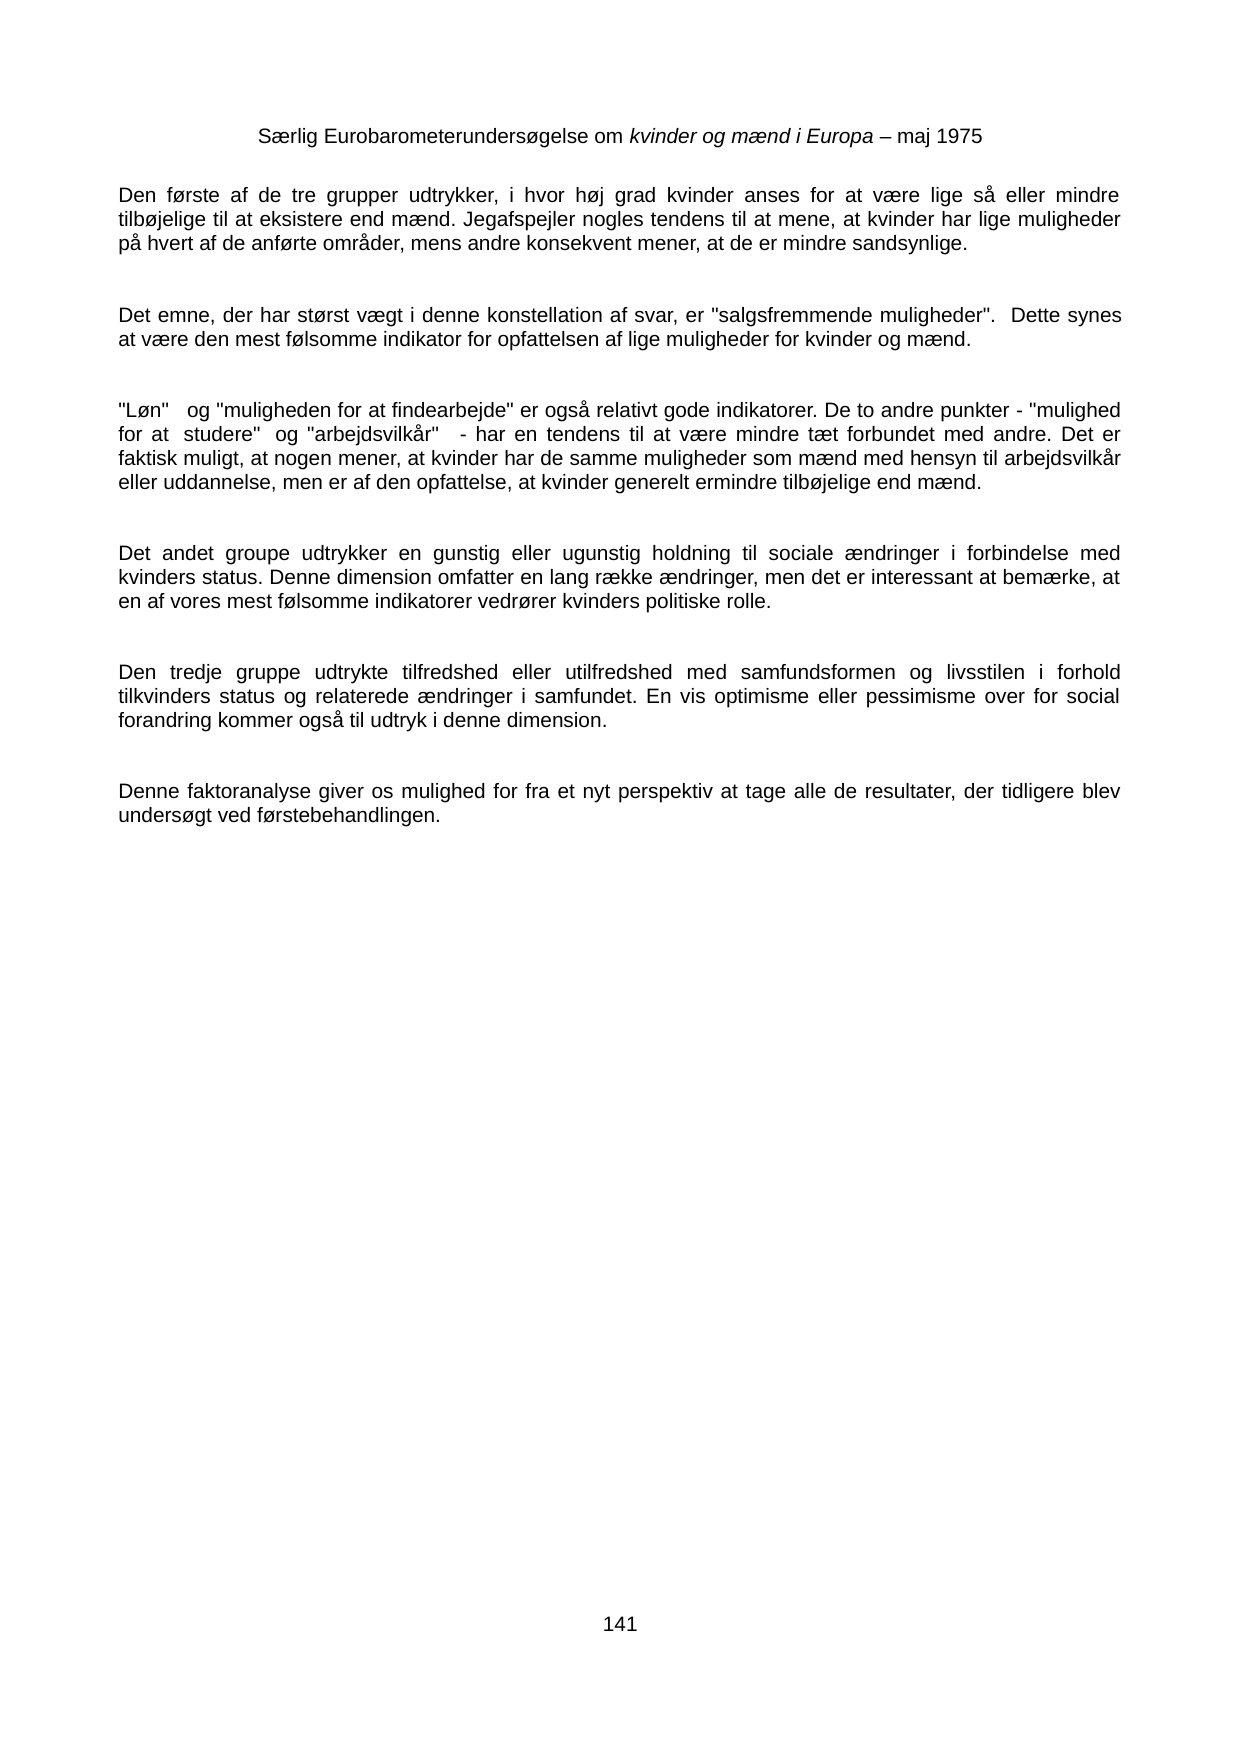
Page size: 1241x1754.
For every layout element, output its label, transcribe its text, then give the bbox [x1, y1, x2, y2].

text "Løn" og "muligheden for at findearbejde" er også relativt gode indikatorer. De to andre punkter - "mulighed for at studere" og "arbejdsvilkår" - har en tendens til at være mindre tæt forbundet med andre. Det er faktisk muligt, at nogen mener, at kvinder har de samme muligheder som mænd med hensyn til arbejdsvilkår eller uddannelse, men er af den opfattelse, at kvinder generelt ermindre tilbøjelige end mænd. [118, 398, 1122, 493]
text Det emne, der har størst vægt i denne konstellation af svar, er "salgsfremmende muligheder". Dette synes at være den mest følsomme indikator for opfattelsen af lige muligheder for kvinder og mænd. [118, 302, 1122, 350]
text Denne faktoranalyse giver os mulighed for fra et nyt perspektiv at tage alle de resultater, der tidligere blev undersøgt ved førstebehandlingen. [118, 779, 1122, 827]
text Den første af de tre grupper udtrykker, i hvor høj grad kvinder anses for at være lige så eller mindre tilbøjelige til at eksistere end mænd. Jegafspejler nogles tendens til at mene, at kvinder har lige muligheder på hvert af de anførte områder, mens andre konsekvent mener, at de er mindre sandsynlige. [118, 183, 1122, 255]
text Det andet groupe udtrykker en gunstig eller ugunstig holdning til sociale ændringer i forbindelse med kvinders status. Denne dimension omfatter en lang række ændringer, men det er interessant at bemærke, at en af vores mest følsomme indikatorer vedrører kvinders politiske rolle. [118, 541, 1122, 613]
text Den tredje gruppe udtrykte tilfredshed eller utilfredshed med samfundsformen og livsstilen i forhold tilkvinders status og relaterede ændringer i samfundet. En vis optimisme eller pessimisme over for social forandring kommer også til udtryk i denne dimension. [118, 660, 1122, 732]
